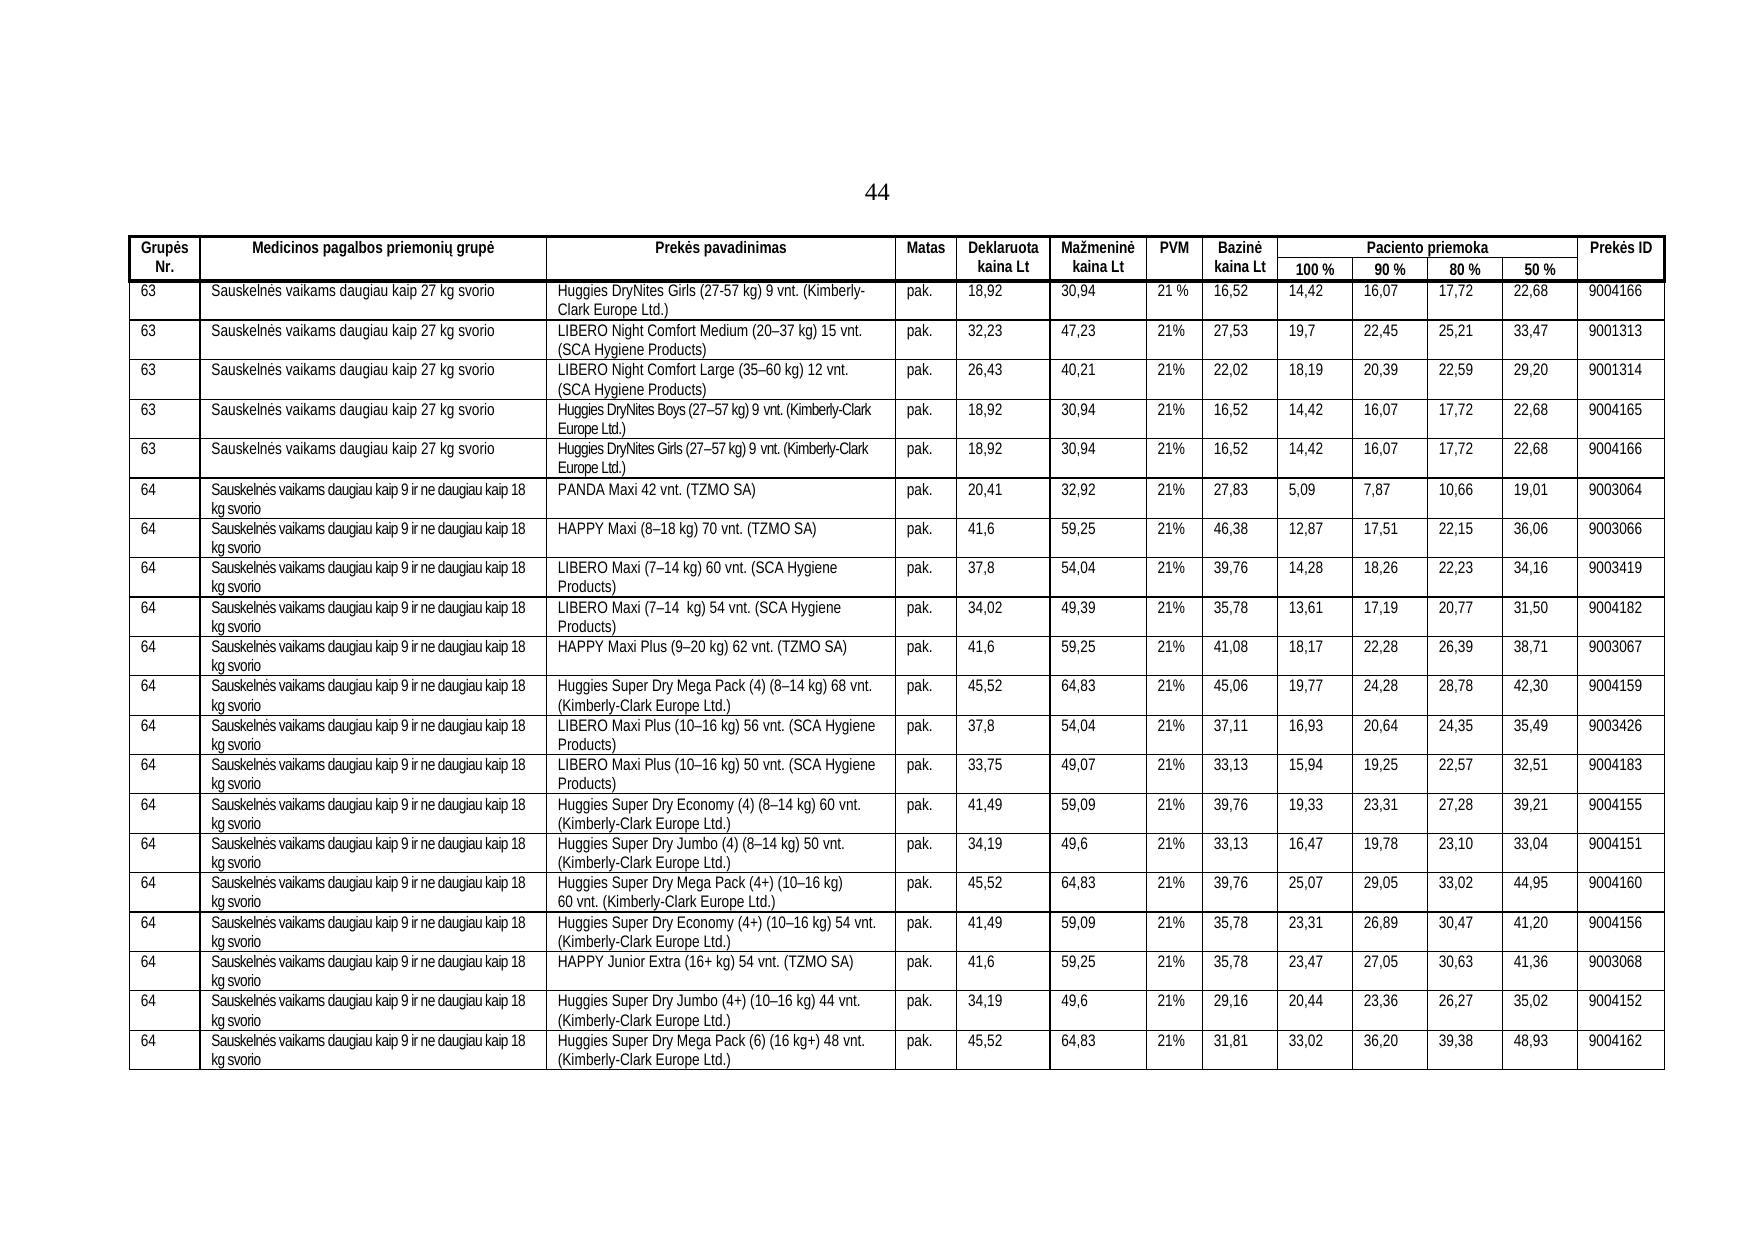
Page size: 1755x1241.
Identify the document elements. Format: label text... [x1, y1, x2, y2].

table_cell 42,30 [1503, 676, 1577, 714]
table_cell 9004165 [1578, 400, 1664, 438]
table_cell 16,52 [1203, 400, 1277, 438]
table_cell 45,52 [957, 1031, 1049, 1069]
table_cell 64 [130, 952, 199, 990]
table_cell 64,83 [1051, 1031, 1146, 1069]
table_cell 21% [1147, 952, 1202, 990]
table_cell pak. [896, 834, 956, 872]
table_cell 16,93 [1278, 716, 1352, 754]
table_cell 50 % [1503, 258, 1577, 279]
table_cell 45,52 [957, 873, 1049, 911]
table_cell 35,49 [1503, 716, 1577, 754]
table_cell 33,04 [1503, 834, 1577, 872]
table_cell 35,02 [1503, 991, 1577, 1029]
table_cell Sauskelnės vaikams daugiau kaip 27 kg svorio [201, 439, 546, 477]
table_cell 29,20 [1503, 360, 1577, 398]
table_cell 35,78 [1203, 913, 1277, 951]
table_cell 9004156 [1578, 913, 1664, 951]
table_cell 25,07 [1278, 873, 1352, 911]
table_cell Sauskelnės vaikams daugiau kaip 9 ir ne daugiau kaip 18 kg svorio [201, 519, 546, 557]
table_cell 37,8 [957, 716, 1049, 754]
table_cell 16,07 [1353, 439, 1427, 477]
table_cell 23,10 [1428, 834, 1502, 872]
table_cell 34,16 [1503, 558, 1577, 596]
table_cell 23,31 [1278, 913, 1352, 951]
table_cell 9003068 [1578, 952, 1664, 990]
table_cell 20,64 [1353, 716, 1427, 754]
table_cell pak. [896, 439, 956, 477]
table_cell 47,23 [1051, 321, 1146, 359]
table_cell 31,81 [1203, 1031, 1277, 1069]
table_cell Sauskelnės vaikams daugiau kaip 27 kg svorio [201, 360, 546, 398]
table_cell 9004183 [1578, 755, 1664, 793]
table_cell 9003419 [1578, 558, 1664, 596]
table_cell 9004166 [1578, 283, 1664, 319]
table_cell 39,76 [1203, 873, 1277, 911]
table_cell 16,07 [1353, 283, 1427, 319]
table_cell Sauskelnės vaikams daugiau kaip 9 ir ne daugiau kaip 18 kg svorio [201, 479, 546, 518]
table_cell 26,27 [1428, 991, 1502, 1029]
table_cell Huggies DryNites Girls (27–57 kg) 9 vnt. (Kimberly-Clark Europe Ltd.) [547, 439, 895, 477]
table_cell 64 [130, 1031, 199, 1069]
table_cell 12,87 [1278, 519, 1352, 557]
table_cell 41,49 [957, 913, 1049, 951]
table_cell 9003426 [1578, 716, 1664, 754]
table_cell 24,35 [1428, 716, 1502, 754]
table_cell 21% [1147, 991, 1202, 1029]
table_cell 32,92 [1051, 479, 1146, 518]
table_cell 41,36 [1503, 952, 1577, 990]
table_cell pak. [896, 716, 956, 754]
table_cell 64 [130, 913, 199, 951]
table_cell 41,6 [957, 637, 1049, 675]
table_cell 49,6 [1051, 834, 1146, 872]
table_cell pak. [896, 952, 956, 990]
table_cell Sauskelnės vaikams daugiau kaip 9 ir ne daugiau kaip 18 kg svorio [201, 755, 546, 793]
table_cell 21% [1147, 360, 1202, 398]
table_cell 9001314 [1578, 360, 1664, 398]
table_cell 15,94 [1278, 755, 1352, 793]
table_cell 64 [130, 794, 199, 833]
table_header Paciento priemoka [1278, 238, 1577, 257]
table_cell Sauskelnės vaikams daugiau kaip 9 ir ne daugiau kaip 18 kg svorio [201, 794, 546, 833]
table_cell 34,19 [957, 991, 1049, 1029]
table_cell 21% [1147, 755, 1202, 793]
table_cell 22,15 [1428, 519, 1502, 557]
table_cell 14,42 [1278, 439, 1352, 477]
table_cell 33,13 [1203, 755, 1277, 793]
table_cell 26,89 [1353, 913, 1427, 951]
table_header Mažmeninė kaina Lt [1051, 238, 1146, 279]
table_cell PANDA Maxi 42 vnt. (TZMO SA) [547, 479, 895, 518]
table_cell Sauskelnės vaikams daugiau kaip 9 ir ne daugiau kaip 18 kg svorio [201, 913, 546, 951]
table_header Prekės ID [1578, 238, 1663, 279]
table_cell Sauskelnės vaikams daugiau kaip 9 ir ne daugiau kaip 18 kg svorio [201, 834, 546, 872]
table_cell LIBERO Maxi Plus (10–16 kg) 50 vnt. (SCA Hygiene Products) [547, 755, 895, 793]
table_cell 5,09 [1278, 479, 1352, 518]
table_cell pak. [896, 755, 956, 793]
table_cell 49,07 [1051, 755, 1146, 793]
table_cell 63 [130, 439, 199, 477]
table_cell 9004155 [1578, 794, 1664, 833]
table_cell Sauskelnės vaikams daugiau kaip 27 kg svorio [201, 321, 546, 359]
table_cell 41,49 [957, 794, 1049, 833]
table_cell HAPPY Maxi (8–18 kg) 70 vnt. (TZMO SA) [547, 519, 895, 557]
table_cell 9004160 [1578, 873, 1664, 911]
table_cell 10,66 [1428, 479, 1502, 518]
table_cell 64 [130, 755, 199, 793]
table_cell 22,57 [1428, 755, 1502, 793]
table_cell Huggies Super Dry Jumbo (4+) (10–16 kg) 44 vnt. (Kimberly-Clark Europe Ltd.) [547, 991, 895, 1029]
table_cell 9004151 [1578, 834, 1664, 872]
table_cell Huggies Super Dry Economy (4) (8–14 kg) 60 vnt. (Kimberly-Clark Europe Ltd.) [547, 794, 895, 833]
table_cell 27,05 [1353, 952, 1427, 990]
table_cell 17,19 [1353, 598, 1427, 636]
table_cell 32,51 [1503, 755, 1577, 793]
table_cell 64 [130, 991, 199, 1029]
table_cell Sauskelnės vaikams daugiau kaip 9 ir ne daugiau kaip 18 kg svorio [201, 558, 546, 596]
table_cell 22,45 [1353, 321, 1427, 359]
table_cell 18,92 [957, 283, 1049, 319]
table_cell 18,26 [1353, 558, 1427, 596]
table_cell 21% [1147, 1031, 1202, 1069]
table_cell 21% [1147, 400, 1202, 438]
table_cell 90 % [1353, 258, 1427, 279]
table_cell 21% [1147, 794, 1202, 833]
table_cell 30,94 [1051, 283, 1146, 319]
table_cell 39,76 [1203, 558, 1277, 596]
table_cell Sauskelnės vaikams daugiau kaip 9 ir ne daugiau kaip 18 kg svorio [201, 952, 546, 990]
table_cell 64 [130, 873, 199, 911]
table_cell 33,75 [957, 755, 1049, 793]
table_cell 22,59 [1428, 360, 1502, 398]
table_cell 39,21 [1503, 794, 1577, 833]
table_cell 64 [130, 834, 199, 872]
table_cell 9003064 [1578, 479, 1664, 518]
table_cell 46,38 [1203, 519, 1277, 557]
table_header Grupės Nr. [131, 238, 199, 279]
table_cell LIBERO Maxi (7–14 kg) 60 vnt. (SCA Hygiene Products) [547, 558, 895, 596]
table_header Prekės pavadinimas [547, 238, 895, 279]
table_cell 64 [130, 637, 199, 675]
table_cell Huggies Super Dry Mega Pack (4) (8–14 kg) 68 vnt. (Kimberly-Clark Europe Ltd.) [547, 676, 895, 714]
table_cell 64 [130, 676, 199, 714]
table_cell Sauskelnės vaikams daugiau kaip 9 ir ne daugiau kaip 18 kg svorio [201, 873, 546, 911]
table_cell 33,02 [1428, 873, 1502, 911]
table_cell 64 [130, 479, 199, 518]
table_cell 37,11 [1203, 716, 1277, 754]
table_cell 64 [130, 519, 199, 557]
table_cell 20,39 [1353, 360, 1427, 398]
table_cell 23,47 [1278, 952, 1352, 990]
table_cell 26,43 [957, 360, 1049, 398]
table_cell 49,39 [1051, 598, 1146, 636]
table_cell pak. [896, 794, 956, 833]
table_cell 21% [1147, 519, 1202, 557]
table_cell 9003067 [1578, 637, 1664, 675]
table_header Matas [896, 238, 956, 279]
table_cell 27,53 [1203, 321, 1277, 359]
table_cell pak. [896, 598, 956, 636]
table_cell 19,33 [1278, 794, 1352, 833]
table_cell 40,21 [1051, 360, 1146, 398]
table_cell HAPPY Maxi Plus (9–20 kg) 62 vnt. (TZMO SA) [547, 637, 895, 675]
table_cell 21% [1147, 479, 1202, 518]
table_cell 16,52 [1203, 283, 1277, 319]
table_cell Sauskelnės vaikams daugiau kaip 9 ir ne daugiau kaip 18 kg svorio [201, 676, 546, 714]
table_cell Sauskelnės vaikams daugiau kaip 9 ir ne daugiau kaip 18 kg svorio [201, 598, 546, 636]
table_cell 22,68 [1503, 283, 1577, 319]
table_cell HAPPY Junior Extra (16+ kg) 54 vnt. (TZMO SA) [547, 952, 895, 990]
table_cell 63 [130, 283, 199, 319]
table_cell 59,25 [1051, 519, 1146, 557]
table_cell 23,36 [1353, 991, 1427, 1029]
table_cell 64,83 [1051, 676, 1146, 714]
table_cell 9004152 [1578, 991, 1664, 1029]
table_cell 21% [1147, 676, 1202, 714]
table_cell 35,78 [1203, 952, 1277, 990]
table_cell Huggies DryNites Boys (27–57 kg) 9 vnt. (Kimberly-Clark Europe Ltd.) [547, 400, 895, 438]
table_cell pak. [896, 558, 956, 596]
table_cell 22,23 [1428, 558, 1502, 596]
table_cell 64 [130, 598, 199, 636]
table_cell 7,87 [1353, 479, 1427, 518]
table_cell 19,77 [1278, 676, 1352, 714]
table_cell 22,68 [1503, 439, 1577, 477]
table_cell 14,42 [1278, 400, 1352, 438]
table_cell 30,63 [1428, 952, 1502, 990]
table_cell 80 % [1428, 258, 1502, 279]
table_cell 19,78 [1353, 834, 1427, 872]
table_cell pak. [896, 400, 956, 438]
table_cell 21% [1147, 321, 1202, 359]
table_cell 9001313 [1578, 321, 1664, 359]
table_cell 59,09 [1051, 794, 1146, 833]
table_cell pak. [896, 991, 956, 1029]
table_cell 18,19 [1278, 360, 1352, 398]
table_cell pak. [896, 519, 956, 557]
table_cell Huggies Super Dry Mega Pack (4+) (10–16 kg) 60 vnt. (Kimberly-Clark Europe Ltd.) [547, 873, 895, 911]
table_cell 17,72 [1428, 439, 1502, 477]
table_cell Sauskelnės vaikams daugiau kaip 27 kg svorio [201, 400, 546, 438]
table_cell 9004162 [1578, 1031, 1664, 1069]
table_cell pak. [896, 676, 956, 714]
table_cell 18,92 [957, 439, 1049, 477]
table_cell 23,31 [1353, 794, 1427, 833]
table_cell 41,08 [1203, 637, 1277, 675]
table_cell 33,13 [1203, 834, 1277, 872]
table_cell 37,8 [957, 558, 1049, 596]
table_cell 59,25 [1051, 952, 1146, 990]
table_cell Sauskelnės vaikams daugiau kaip 9 ir ne daugiau kaip 18 kg svorio [201, 716, 546, 754]
table_cell 59,09 [1051, 913, 1146, 951]
table_cell pak. [896, 479, 956, 518]
table_cell 21% [1147, 913, 1202, 951]
table_cell 41,20 [1503, 913, 1577, 951]
table_cell pak. [896, 321, 956, 359]
table_cell 19,25 [1353, 755, 1427, 793]
table_cell 63 [130, 400, 199, 438]
table_cell 9004159 [1578, 676, 1664, 714]
table_cell 17,72 [1428, 400, 1502, 438]
table_cell Sauskelnės vaikams daugiau kaip 9 ir ne daugiau kaip 18 kg svorio [201, 637, 546, 675]
table_cell 26,39 [1428, 637, 1502, 675]
table_cell 21% [1147, 834, 1202, 872]
table_cell 16,07 [1353, 400, 1427, 438]
table_cell 63 [130, 321, 199, 359]
table_cell 100 % [1278, 258, 1352, 279]
table_cell 45,06 [1203, 676, 1277, 714]
table_cell 36,20 [1353, 1031, 1427, 1069]
table_cell 21% [1147, 598, 1202, 636]
table_cell 35,78 [1203, 598, 1277, 636]
table_cell 45,52 [957, 676, 1049, 714]
table_cell 16,52 [1203, 439, 1277, 477]
table_cell pak. [896, 637, 956, 675]
table_cell 29,16 [1203, 991, 1277, 1029]
table_cell 54,04 [1051, 558, 1146, 596]
table_cell 25,21 [1428, 321, 1502, 359]
table_cell 34,19 [957, 834, 1049, 872]
table_cell 9004182 [1578, 598, 1664, 636]
table_cell 41,6 [957, 519, 1049, 557]
table_cell 31,50 [1503, 598, 1577, 636]
table_cell LIBERO Night Comfort Large (35–60 kg) 12 vnt. (SCA Hygiene Products) [547, 360, 895, 398]
table_cell pak. [896, 1031, 956, 1069]
table_cell Sauskelnės vaikams daugiau kaip 27 kg svorio [201, 283, 546, 319]
table_cell 19,01 [1503, 479, 1577, 518]
table_header Medicinos pagalbos priemonių grupė [201, 238, 546, 279]
table_cell 36,06 [1503, 519, 1577, 557]
table_cell 19,7 [1278, 321, 1352, 359]
table_header PVM [1147, 238, 1202, 279]
table_cell 63 [130, 360, 199, 398]
table_cell 33,02 [1278, 1031, 1352, 1069]
table_cell 22,28 [1353, 637, 1427, 675]
table_cell 21% [1147, 873, 1202, 911]
table_cell LIBERO Night Comfort Medium (20–37 kg) 15 vnt. (SCA Hygiene Products) [547, 321, 895, 359]
table_cell Sauskelnės vaikams daugiau kaip 9 ir ne daugiau kaip 18 kg svorio [201, 991, 546, 1029]
table_cell 39,76 [1203, 794, 1277, 833]
table_cell 28,78 [1428, 676, 1502, 714]
table_cell 29,05 [1353, 873, 1427, 911]
table_cell 16,47 [1278, 834, 1352, 872]
table_cell 9004166 [1578, 439, 1664, 477]
table_cell 27,83 [1203, 479, 1277, 518]
table_header Deklaruota kaina Lt [957, 238, 1049, 279]
table_cell 17,51 [1353, 519, 1427, 557]
table_cell 18,92 [957, 400, 1049, 438]
table_cell Huggies Super Dry Economy (4+) (10–16 kg) 54 vnt. (Kimberly-Clark Europe Ltd.) [547, 913, 895, 951]
table_cell 22,02 [1203, 360, 1277, 398]
table_cell 21% [1147, 439, 1202, 477]
table_cell 49,6 [1051, 991, 1146, 1029]
table_cell pak. [896, 283, 956, 319]
table_cell Sauskelnės vaikams daugiau kaip 9 ir ne daugiau kaip 18 kg svorio [201, 1031, 546, 1069]
table_cell 48,93 [1503, 1031, 1577, 1069]
table_cell pak. [896, 873, 956, 911]
table_header Bazinė kaina Lt [1203, 238, 1277, 279]
table_cell 14,42 [1278, 283, 1352, 319]
table_cell LIBERO Maxi Plus (10–16 kg) 56 vnt. (SCA Hygiene Products) [547, 716, 895, 754]
table_cell 44,95 [1503, 873, 1577, 911]
table_cell 24,28 [1353, 676, 1427, 714]
table_cell 30,94 [1051, 439, 1146, 477]
table_cell pak. [896, 360, 956, 398]
table_cell 22,68 [1503, 400, 1577, 438]
table_cell 64 [130, 716, 199, 754]
table_cell 32,23 [957, 321, 1049, 359]
table_cell 13,61 [1278, 598, 1352, 636]
table_cell 20,41 [957, 479, 1049, 518]
table_cell Huggies Super Dry Jumbo (4) (8–14 kg) 50 vnt. (Kimberly-Clark Europe Ltd.) [547, 834, 895, 872]
table_cell 54,04 [1051, 716, 1146, 754]
table_cell 39,38 [1428, 1031, 1502, 1069]
table_cell 38,71 [1503, 637, 1577, 675]
table_cell 18,17 [1278, 637, 1352, 675]
table_cell 9003066 [1578, 519, 1664, 557]
table_cell 41,6 [957, 952, 1049, 990]
table_cell 30,94 [1051, 400, 1146, 438]
table_cell 33,47 [1503, 321, 1577, 359]
table_cell 64,83 [1051, 873, 1146, 911]
table_cell 64 [130, 558, 199, 596]
table_cell 21% [1147, 716, 1202, 754]
table_cell 14,28 [1278, 558, 1352, 596]
table_cell 21 % [1147, 283, 1202, 319]
table_cell LIBERO Maxi (7–14 kg) 54 vnt. (SCA Hygiene Products) [547, 598, 895, 636]
table_cell 21% [1147, 558, 1202, 596]
table_cell pak. [896, 913, 956, 951]
table_cell 27,28 [1428, 794, 1502, 833]
table_cell 34,02 [957, 598, 1049, 636]
table_cell 17,72 [1428, 283, 1502, 319]
table_cell 20,77 [1428, 598, 1502, 636]
table_cell 59,25 [1051, 637, 1146, 675]
table_cell Huggies DryNites Girls (27-57 kg) 9 vnt. (Kimberly-Clark Europe Ltd.) [547, 283, 895, 319]
table_cell 30,47 [1428, 913, 1502, 951]
table_cell Huggies Super Dry Mega Pack (6) (16 kg+) 48 vnt. (Kimberly-Clark Europe Ltd.) [547, 1031, 895, 1069]
table_cell 21% [1147, 637, 1202, 675]
table_cell 20,44 [1278, 991, 1352, 1029]
